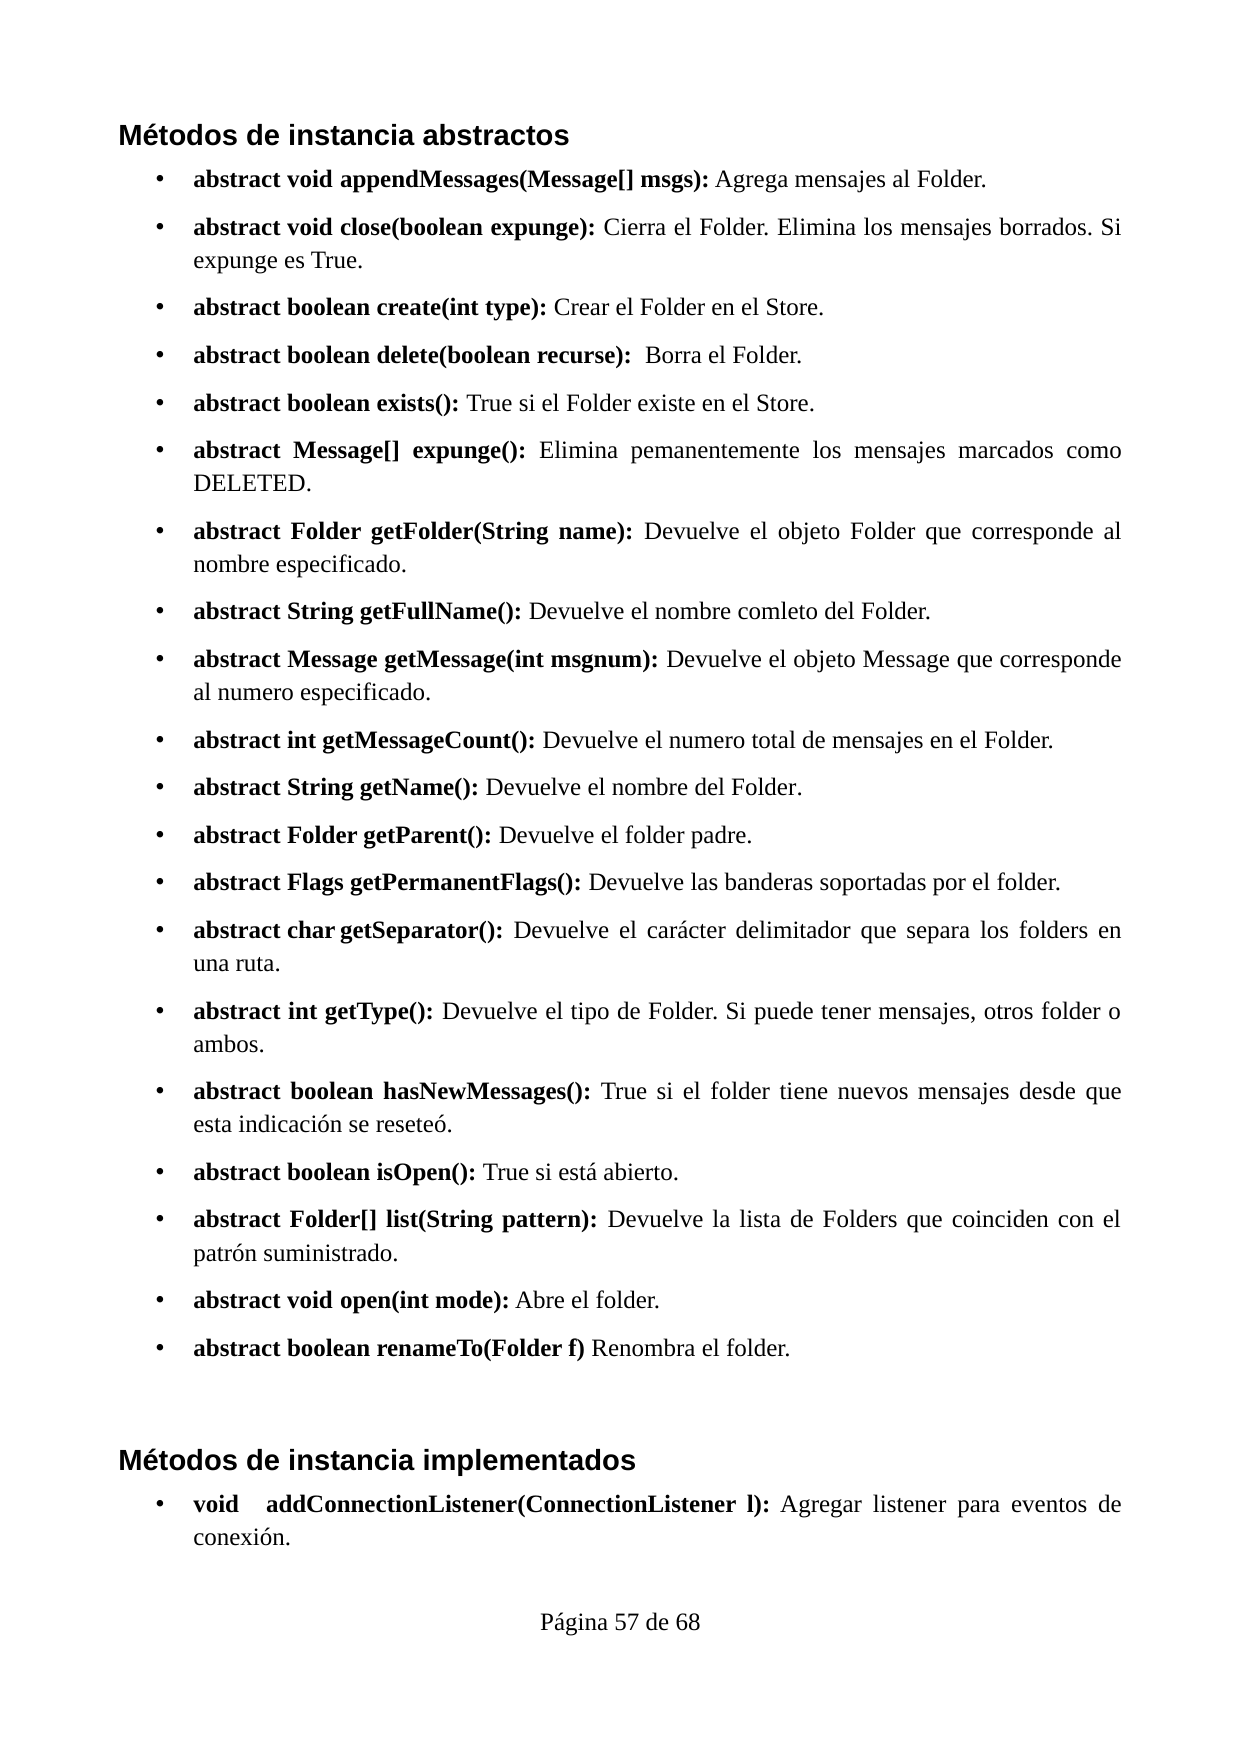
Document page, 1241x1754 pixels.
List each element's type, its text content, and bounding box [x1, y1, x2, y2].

list abstract Message getMessage(int msgnum): Devuelve el objeto Message que corresponde al numero especificado. [156, 644, 1122, 706]
list void addConnectionListener(ConnectionListener l): Agregar listener para eventos de conexión. [156, 1489, 1122, 1550]
subtitle Métodos de instancia implementados [118, 1443, 1122, 1476]
list abstract char getSeparator(): Devuelve el carácter delimitador que separa los folders en una ruta. [156, 915, 1122, 977]
list abstract boolean isOpen(): True si está abierto. [156, 1157, 1122, 1186]
list abstract Folder getParent(): Devuelve el folder padre. [156, 820, 1122, 849]
list abstract String getFullName(): Devuelve el nombre comleto del Folder. [156, 596, 1122, 625]
list abstract void close(boolean expunge): Cierra el Folder. Elimina los mensajes borrados. Si expunge es True. [156, 212, 1122, 273]
list abstract boolean hasNewMessages(): True si el folder tiene nuevos mensajes desde que esta indicación se reseteó. [156, 1076, 1122, 1138]
list abstract boolean exists(): True si el Folder existe en el Store. [156, 388, 1122, 416]
list abstract void appendMessages(Message[] msgs): Agrega mensajes al Folder. [156, 164, 1122, 193]
list abstract String getName(): Devuelve el nombre del Folder. [156, 772, 1122, 801]
list abstract void open(int mode): Abre el folder. [156, 1285, 1122, 1314]
list abstract Flags getPermanentFlags(): Devuelve las banderas soportadas por el folder. [156, 867, 1122, 896]
list abstract boolean create(int type): Crear el Folder en el Store. [156, 292, 1122, 321]
list abstract boolean renameTo(Folder f) Renombra el folder. [156, 1333, 1122, 1362]
list abstract int getMessageCount(): Devuelve el numero total de mensajes en el Folder. [156, 725, 1122, 753]
list abstract Folder[] list(String pattern): Devuelve la lista de Folders que coinciden con el patrón suministrado. [156, 1204, 1122, 1266]
list abstract int getType(): Devuelve el tipo de Folder. Si puede tener mensajes, otros folder o ambos. [156, 996, 1122, 1057]
subtitle Métodos de instancia abstractos [118, 118, 1122, 152]
list abstract Message[] expunge(): Elimina pemanentemente los mensajes marcados como DELETED. [156, 435, 1122, 497]
list abstract Folder getFolder(String name): Devuelve el objeto Folder que corresponde al nombre especificado. [156, 516, 1122, 578]
list abstract boolean delete(boolean recurse): Borra el Folder. [156, 340, 1122, 369]
